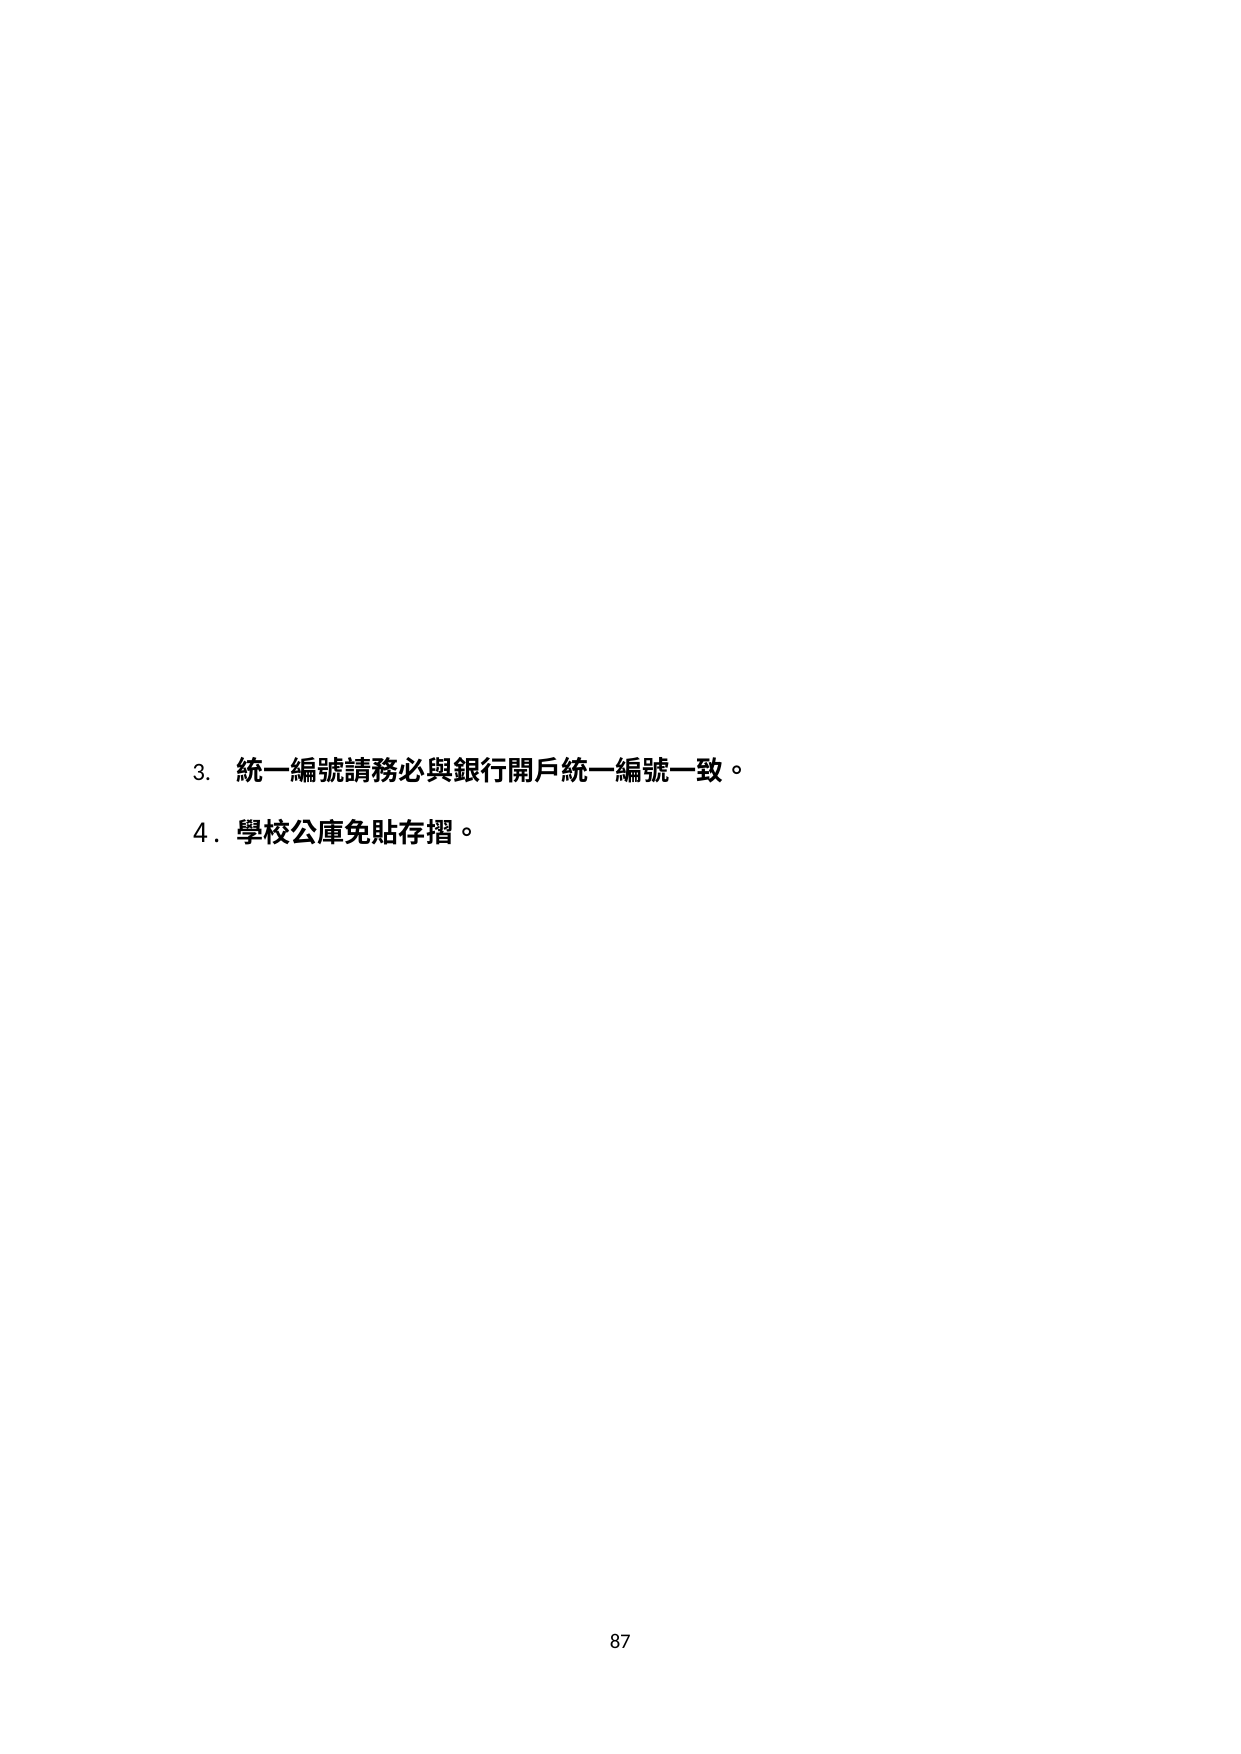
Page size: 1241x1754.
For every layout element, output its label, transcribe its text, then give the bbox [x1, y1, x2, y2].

list 學校公庫免貼存摺。 [192, 789, 1152, 852]
list 統一編號請務必與銀行開戶統一編號一致。 [192, 727, 1152, 789]
